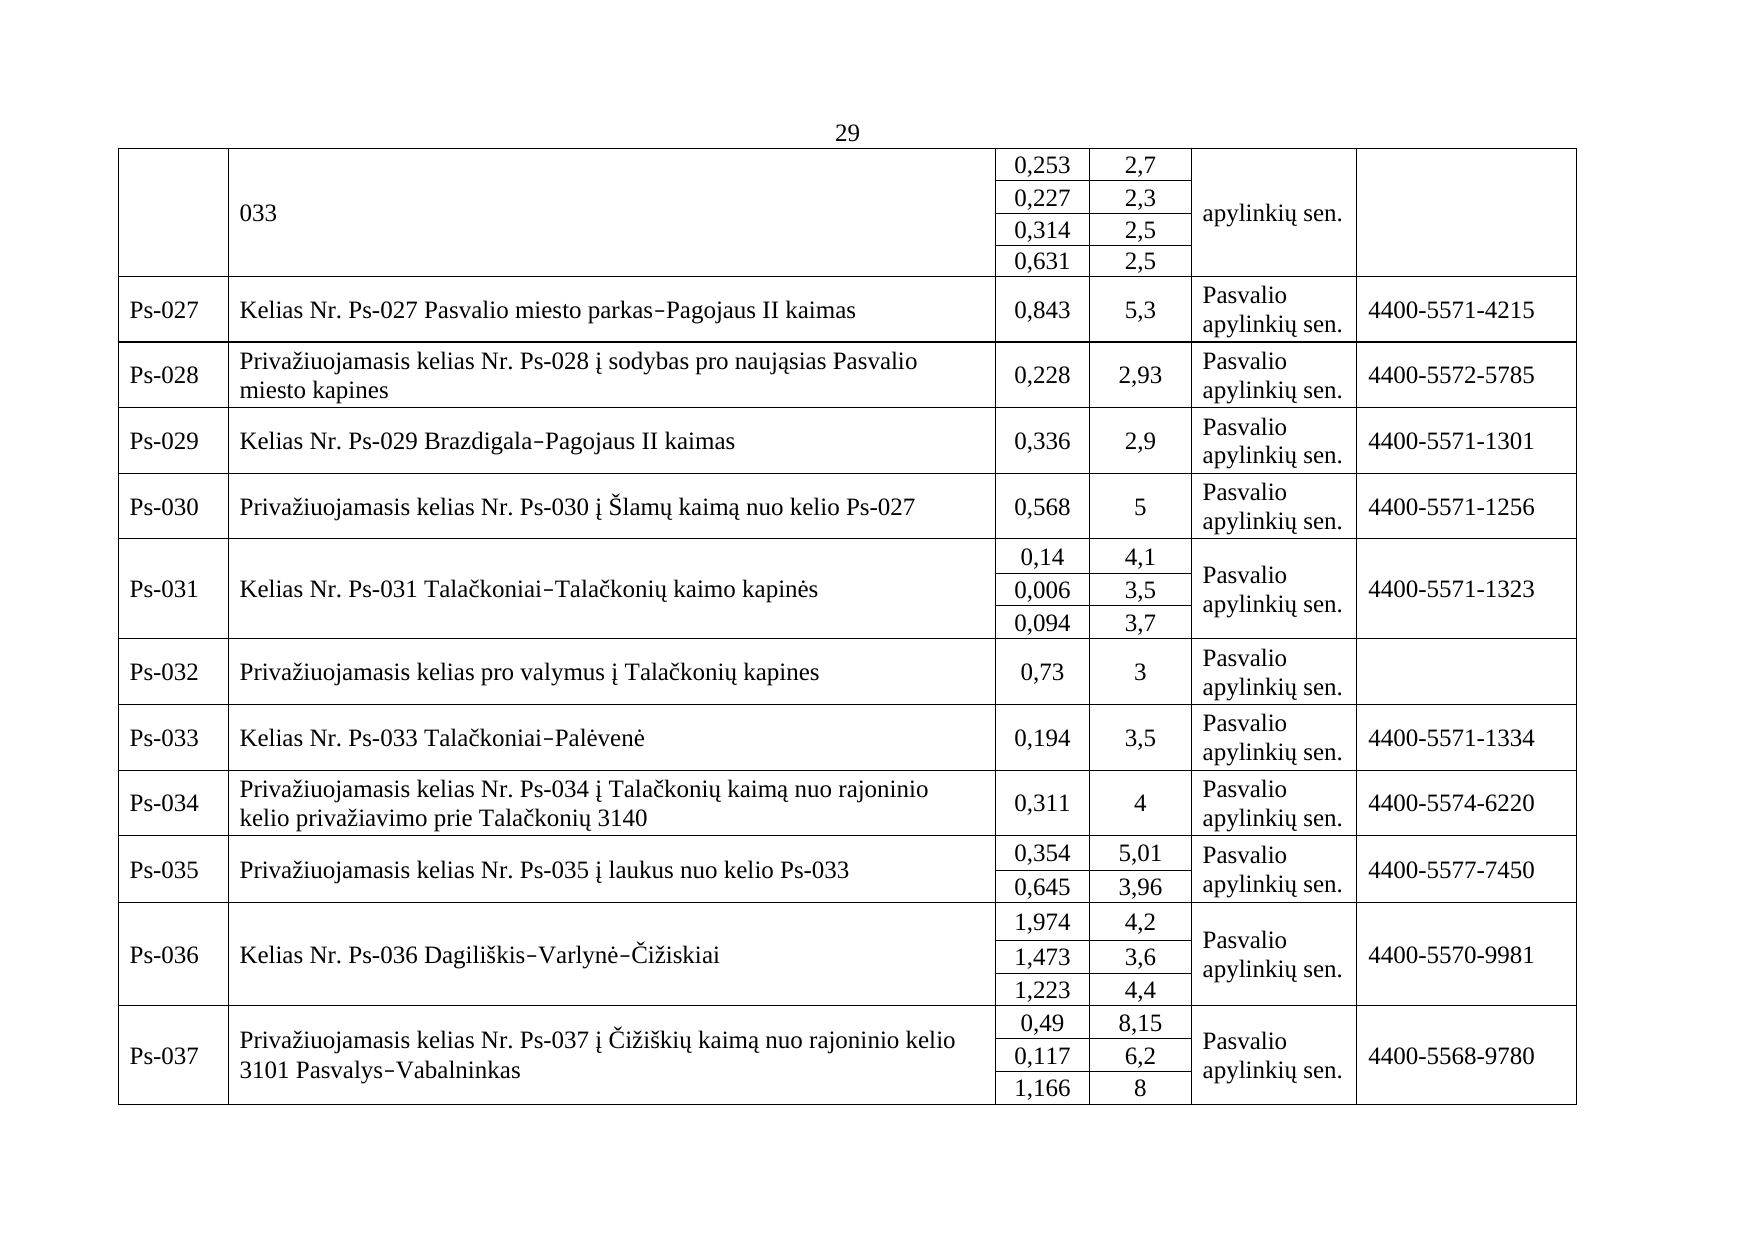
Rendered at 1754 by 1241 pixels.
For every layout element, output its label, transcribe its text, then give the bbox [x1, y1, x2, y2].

table_cell Kelias Nr. Ps-029 Brazdigala–Pagojaus II kaimas [229, 408, 995, 473]
table_cell 8 [1090, 1072, 1191, 1104]
table_cell Ps-034 [119, 771, 228, 835]
table_cell [1357, 149, 1576, 276]
table_cell 3,5 [1090, 574, 1191, 605]
table_cell 2,5 [1090, 214, 1191, 244]
table_cell 0,194 [996, 705, 1089, 769]
table_cell Ps-028 [119, 343, 228, 407]
table_cell 4400-5571-4215 [1357, 277, 1576, 341]
table_cell 0,49 [996, 1006, 1089, 1038]
table_cell apylinkių sen. [1192, 149, 1356, 276]
table_cell Ps-031 [119, 539, 228, 638]
table_cell 0,227 [996, 181, 1089, 213]
table_cell 0,314 [996, 214, 1089, 244]
table_cell 2,7 [1090, 149, 1191, 180]
table_cell 1,473 [996, 941, 1089, 973]
table_cell 6,2 [1090, 1039, 1191, 1071]
table_cell 4400-5568-9780 [1357, 1006, 1576, 1104]
table_cell Ps-033 [119, 705, 228, 769]
table_cell 4400-5572-5785 [1357, 343, 1576, 407]
table_cell Pasvalio apylinkių sen. [1192, 705, 1356, 769]
table_cell 4400-5571-1323 [1357, 539, 1576, 638]
table_cell Privažiuojamasis kelias Nr. Ps-037 į Čižiškių kaimą nuo rajoninio kelio 3101 Pasvalys–Vabalninkas [229, 1006, 995, 1104]
table_cell 033 [229, 149, 995, 276]
table_cell Pasvalio apylinkių sen. [1192, 771, 1356, 835]
table_cell 0,228 [996, 343, 1089, 407]
table_cell Kelias Nr. Ps-027 Pasvalio miesto parkas–Pagojaus II kaimas [229, 277, 995, 341]
table_cell 3,6 [1090, 941, 1191, 973]
table_cell Privažiuojamasis kelias Nr. Ps-028 į sodybas pro naująsias Pasvalio miesto kapines [229, 343, 995, 407]
table_cell Privažiuojamasis kelias Nr. Ps-030 į Šlamų kaimą nuo kelio Ps-027 [229, 474, 995, 538]
table_cell 4400-5571-1301 [1357, 408, 1576, 473]
table_cell 0,006 [996, 574, 1089, 605]
table_cell 4,4 [1090, 974, 1191, 1005]
table_cell 3 [1090, 639, 1191, 704]
table_cell 4400-5571-1334 [1357, 705, 1576, 769]
table_cell 0,645 [996, 871, 1089, 902]
table_cell 0,73 [996, 639, 1089, 704]
table_cell Privažiuojamasis kelias Nr. Ps-034 į Talačkonių kaimą nuo rajoninio kelio privažiavimo prie Talačkonių 3140 [229, 771, 995, 835]
table_cell Pasvalio apylinkių sen. [1192, 408, 1356, 473]
table_cell Privažiuojamasis kelias Nr. Ps-035 į laukus nuo kelio Ps-033 [229, 836, 995, 902]
table_cell 1,974 [996, 903, 1089, 940]
table_cell 0,117 [996, 1039, 1089, 1071]
table_cell 3,7 [1090, 606, 1191, 638]
table_cell 5,01 [1090, 836, 1191, 869]
table_cell 4400-5571-1256 [1357, 474, 1576, 538]
table_cell Privažiuojamasis kelias pro valymus į Talačkonių kapines [229, 639, 995, 704]
table_cell 0,14 [996, 539, 1089, 573]
table_cell 0,253 [996, 149, 1089, 180]
table_cell Pasvalio apylinkių sen. [1192, 639, 1356, 704]
table_cell Pasvalio apylinkių sen. [1192, 343, 1356, 407]
table_cell 5,3 [1090, 277, 1191, 341]
table_cell 3,5 [1090, 705, 1191, 769]
table_cell 2,9 [1090, 408, 1191, 473]
table_cell Pasvalio apylinkių sen. [1192, 1006, 1356, 1104]
table_cell 4 [1090, 771, 1191, 835]
table_cell Ps-027 [119, 277, 228, 341]
table_cell Ps-036 [119, 903, 228, 1005]
table_cell Pasvalio apylinkių sen. [1192, 539, 1356, 638]
table_cell Ps-035 [119, 836, 228, 902]
table_cell Pasvalio apylinkių sen. [1192, 903, 1356, 1005]
table_cell Kelias Nr. Ps-033 Talačkoniai–Palėvenė [229, 705, 995, 769]
table_cell 0,336 [996, 408, 1089, 473]
table_cell 0,843 [996, 277, 1089, 341]
table_cell Pasvalio apylinkių sen. [1192, 277, 1356, 341]
table_cell 0,631 [996, 246, 1089, 276]
table_cell 4400-5574-6220 [1357, 771, 1576, 835]
table_cell Ps-030 [119, 474, 228, 538]
table_cell 4400-5577-7450 [1357, 836, 1576, 902]
table_cell Kelias Nr. Ps-036 Dagiliškis–Varlynė–Čižiskiai [229, 903, 995, 1005]
table_cell Ps-032 [119, 639, 228, 704]
table_cell 1,223 [996, 974, 1089, 1005]
table_cell 0,354 [996, 836, 1089, 869]
table_cell 0,094 [996, 606, 1089, 638]
table_cell 4,2 [1090, 903, 1191, 940]
table_cell 2,3 [1090, 181, 1191, 213]
table_cell 4,1 [1090, 539, 1191, 573]
table_cell 2,5 [1090, 246, 1191, 276]
table_cell Ps-029 [119, 408, 228, 473]
table_cell 0,568 [996, 474, 1089, 538]
table_cell [119, 149, 228, 276]
table_cell 5 [1090, 474, 1191, 538]
table_cell Ps-037 [119, 1006, 228, 1104]
table_cell Kelias Nr. Ps-031 Talačkoniai–Talačkonių kaimo kapinės [229, 539, 995, 638]
table_cell 4400-5570-9981 [1357, 903, 1576, 1005]
table_cell 2,93 [1090, 343, 1191, 407]
table_cell Pasvalio apylinkių sen. [1192, 474, 1356, 538]
table_cell 8,15 [1090, 1006, 1191, 1038]
table_cell 0,311 [996, 771, 1089, 835]
table_cell 3,96 [1090, 871, 1191, 902]
table_cell Pasvalio apylinkių sen. [1192, 836, 1356, 902]
table_cell [1357, 639, 1576, 704]
table_cell 1,166 [996, 1072, 1089, 1104]
